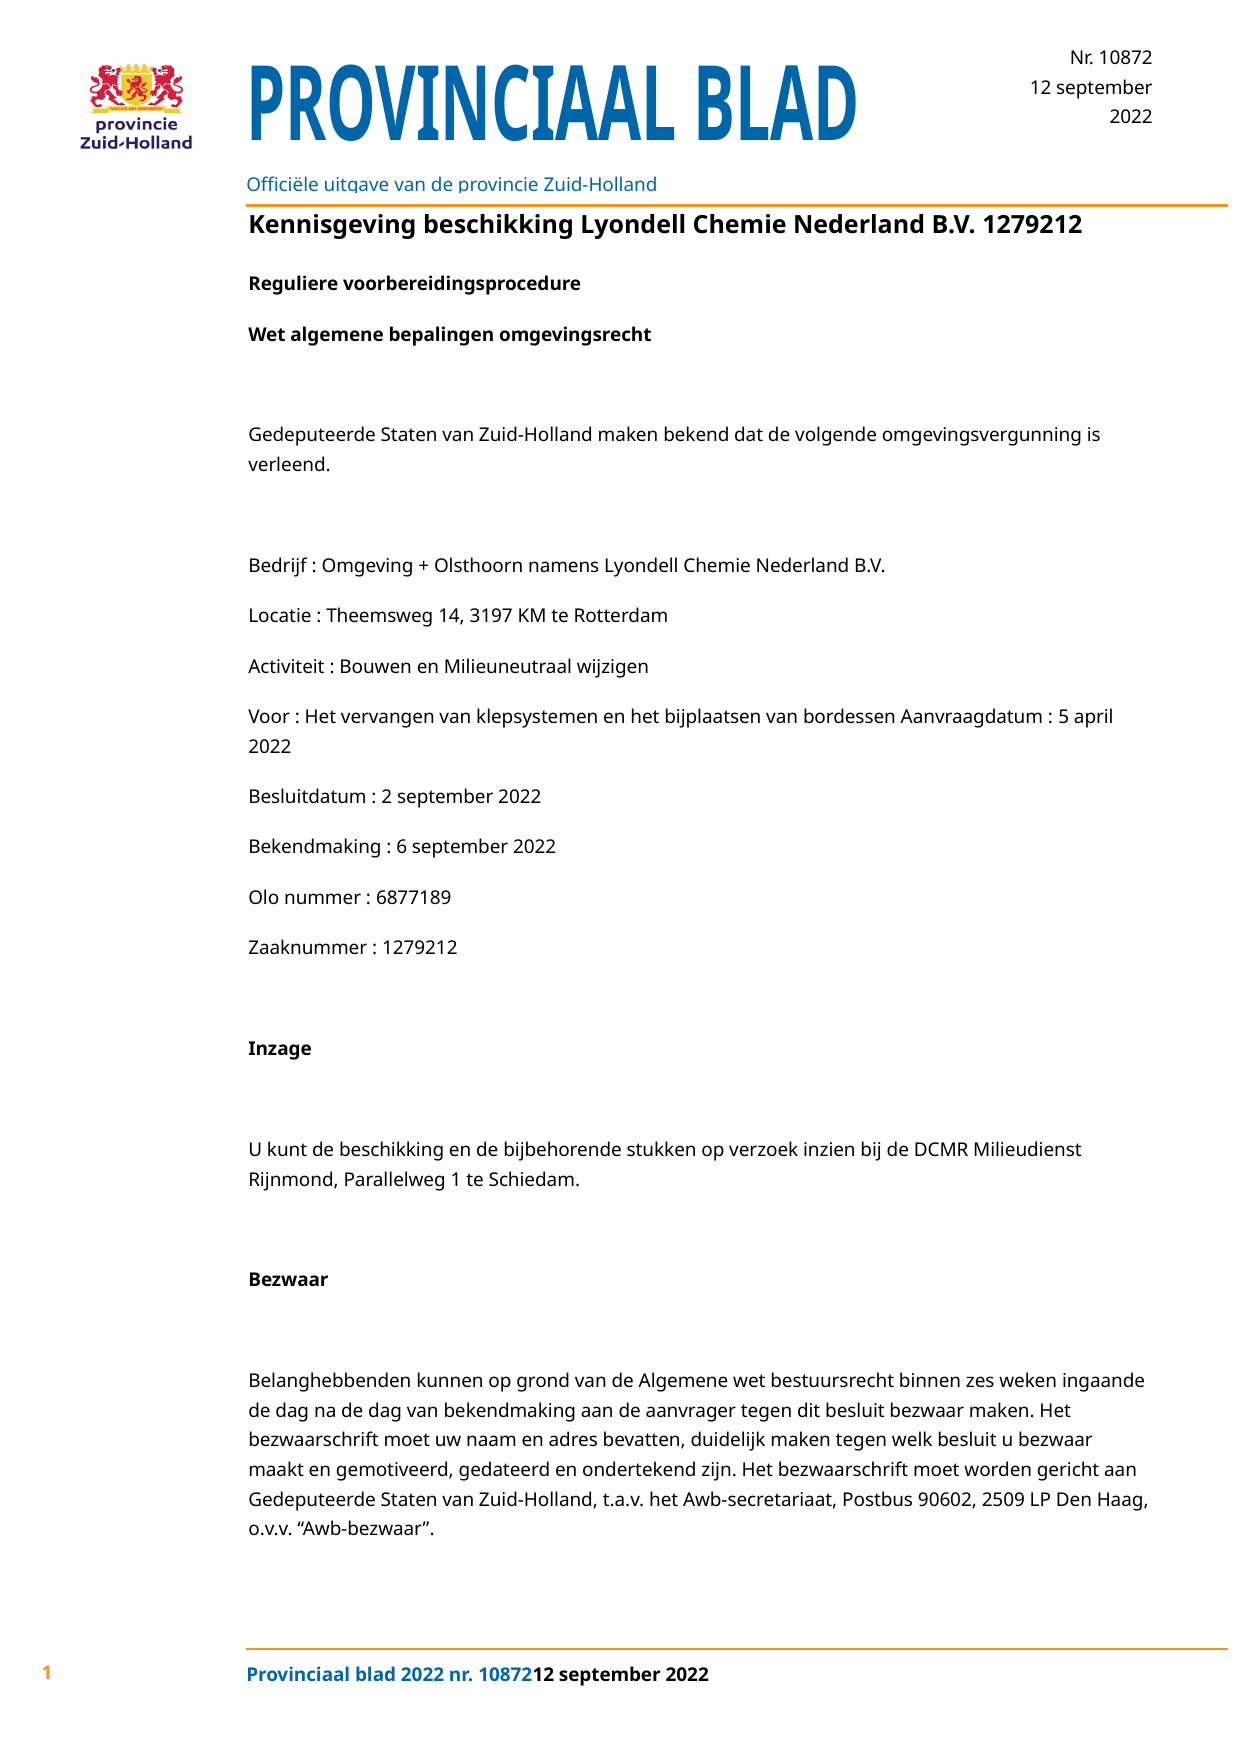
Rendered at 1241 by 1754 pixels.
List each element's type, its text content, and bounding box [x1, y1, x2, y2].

text U kunt de beschikking en de bijbehorende stukken op verzoek inzien bij de DCMR Milieudienst Rijnmond, Parallelweg 1 te Schiedam. [248, 1136, 1152, 1191]
text Voor : Het vervangen van klepsystemen en het bijplaatsen van bordessen Aanvraagdatum : 5 april 2022 [248, 703, 1152, 758]
text Bedrijf : Omgeving + Olsthoorn namens Lyondell Chemie Nederland B.V. [248, 552, 1152, 578]
text Activiteit : Bouwen en Milieuneutraal wijzigen [248, 653, 1152, 678]
text Belanghebbenden kunnen op grond van de Algemene wet bestuursrecht binnen zes weken ingaande de dag na de dag van bekendmaking aan de aanvrager tegen dit besluit bezwaar maken. Het bezwaarschrift moet uw naam en adres bevatten, duidelijk maken tegen welk besluit u bezwaar maakt en gemotiveerd, gedateerd en ondertekend zijn. Het bezwaarschrift moet worden gericht aan Gedeputeerde Staten van Zuid-Holland, t.a.v. het Awb-secretariaat, Postbus 90602, 2509 LP Den Haag, o.v.v. “Awb-bezwaar”. [248, 1367, 1152, 1541]
text Inzage [248, 1035, 1152, 1061]
text Olo nummer : 6877189 [248, 884, 1152, 910]
text Gedeputeerde Staten van Zuid-Holland maken bekend dat de volgende omgevingsvergunning is verleend. [248, 422, 1152, 477]
picture [41, 47, 231, 172]
text Besluitdatum : 2 september 2022 [248, 783, 1152, 809]
text Locatie : Theemsweg 14, 3197 KM te Rotterdam [248, 602, 1152, 628]
text Reguliere voorbereidingsprocedure [248, 270, 1152, 296]
text Kennisgeving beschikking Lyondell Chemie Nederland B.V. 1279212 [248, 207, 1152, 241]
text Bekendmaking : 6 september 2022 [248, 834, 1152, 859]
text Zaaknummer : 1279212 [248, 934, 1152, 960]
text Bezwaar [248, 1267, 1152, 1292]
text Wet algemene bepalingen omgevingsrecht [248, 321, 1152, 346]
